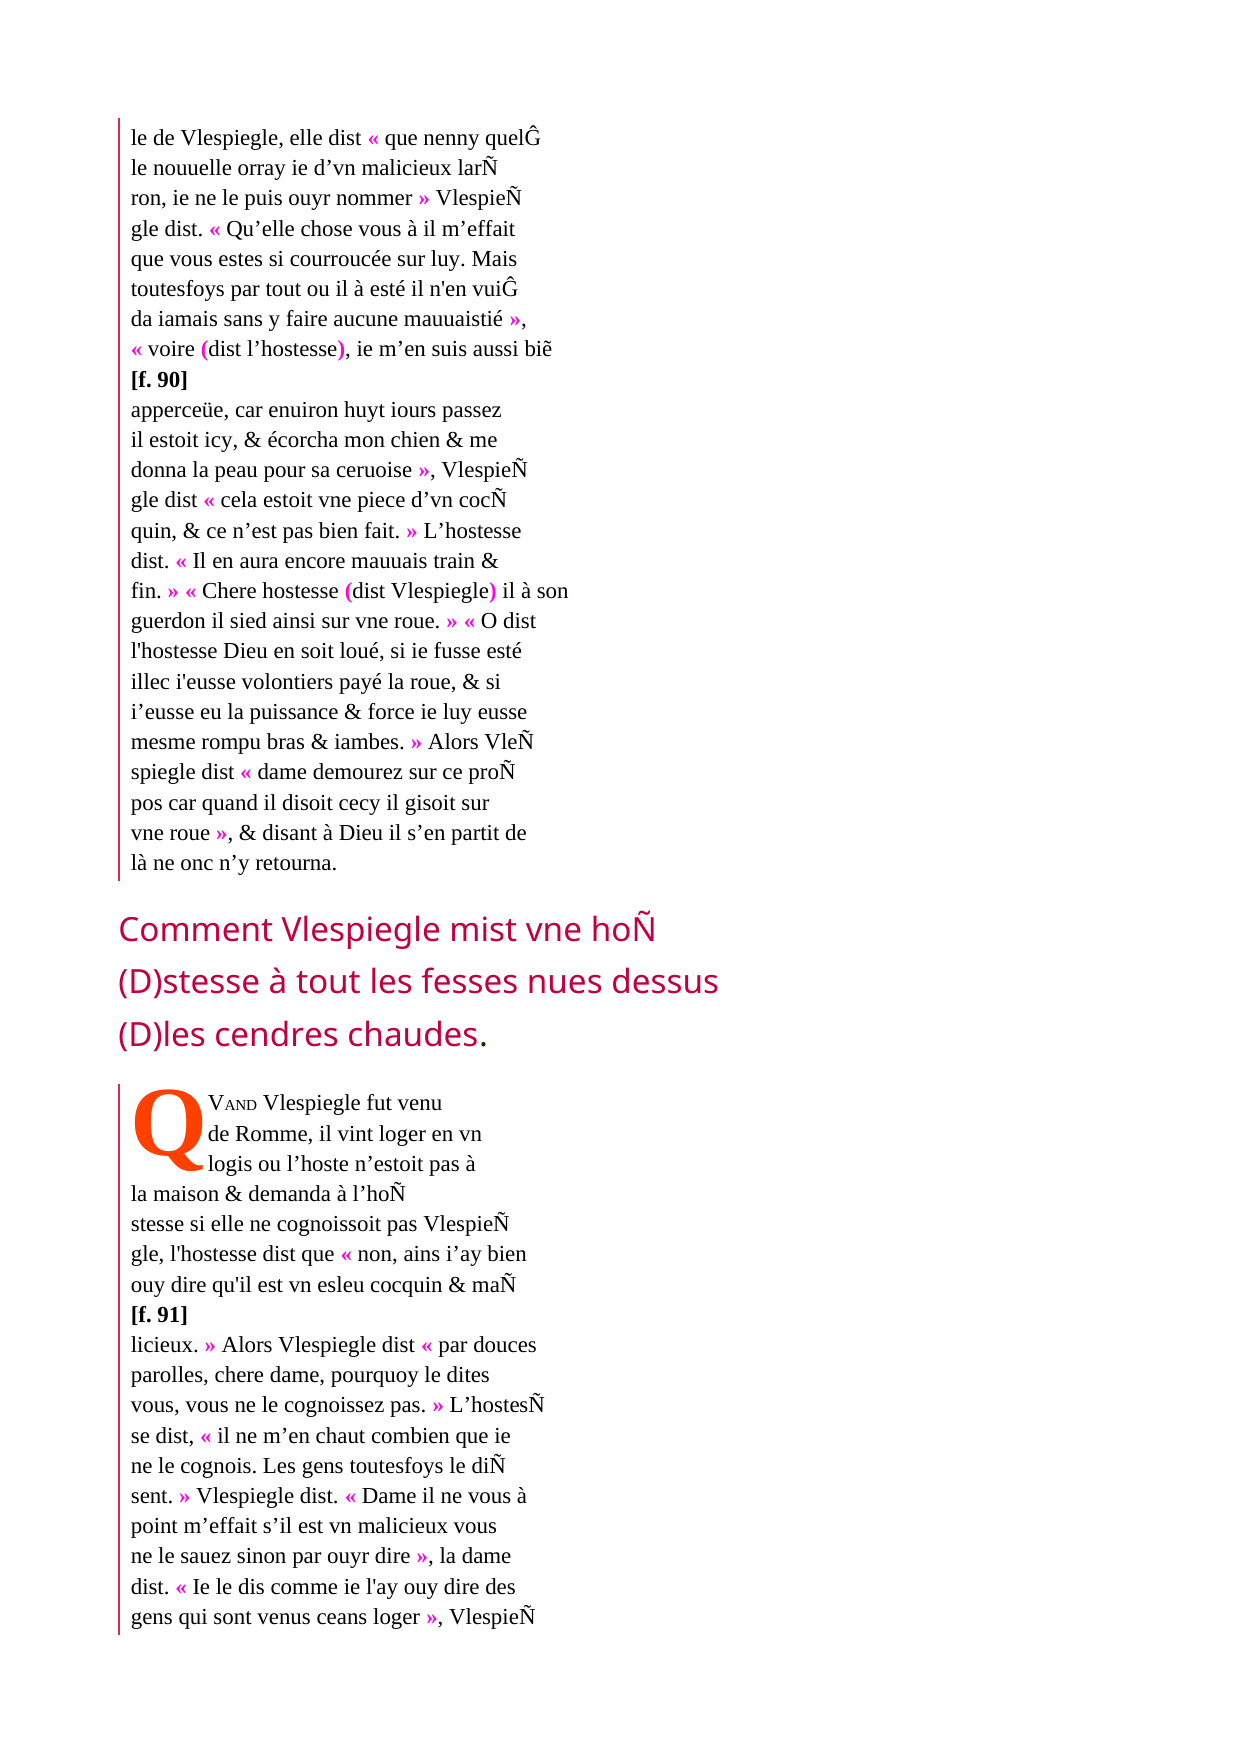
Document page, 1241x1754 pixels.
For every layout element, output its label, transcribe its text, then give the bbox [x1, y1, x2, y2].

text le de Vlespiegle, elle dist « que nenny quelĜ le nouuelle orray ie d’vn malicieux larÑ ron, ie ne le puis ouyr nommer » VlespieÑ gle dist. « Qu’elle chose vous à il m’effait que vous estes si courroucée sur luy. Mais toutesfoys par tout ou il à esté il n'en vuiĜ da iamais sans y faire aucune mauuaistié », « voire (dist l’hostesse), ie m’en suis aussi biẽ [f. 90] apperceüe, car enuiron huyt iours passez il estoit icy, & écorcha mon chien & me donna la peau pour sa ceruoise », VlespieÑ gle dist « cela estoit vne piece d’vn cocÑ quin, & ce n’est pas bien fait. » L’hostesse dist. « Il en aura encore mauuais train & fin. » « Chere hostesse (dist Vlespiegle) il à son guerdon il sied ainsi sur vne roue. » « O dist l'hostesse Dieu en soit loué, si ie fusse esté illec i'eusse volontiers payé la roue, & si i’eusse eu la puissance & force ie luy eusse mesme rompu bras & iambes. » Alors VleÑ spiegle dist « dame demourez sur ce proÑ pos car quand il disoit cecy il gisoit sur vne roue », & disant à Dieu il s’en partit de là ne onc n’y retourna. [120, 118, 1122, 881]
text Comment Vlespiegle mist vne hoÑ (D)stesse à tout les fesses nues dessus (D)les cendres chaudes. [118, 906, 1122, 1056]
text QVand Vlespiegle fut venu de Romme, il vint loger en vn logis ou l’hoste n’estoit pas à la maison & demanda à l’hoÑ stesse si elle ne cognoissoit pas VlespieÑ gle, l'hostesse dist que « non, ains i’ay bien ouy dire qu'il est vn esleu cocquin & maÑ [f. 91] licieux. » Alors Vlespiegle dist « par douces parolles, chere dame, pourquoy le dites vous, vous ne le cognoissez pas. » L’hostesÑ se dist, « il ne m’en chaut combien que ie ne le cognois. Les gens toutesfoys le diÑ sent. » Vlespiegle dist. « Dame il ne vous à point m’effait s’il est vn malicieux vous ne le sauez sinon par ouyr dire », la dame dist. « Ie le dis comme ie l'ay ouy dire des gens qui sont venus ceans loger », VlespieÑ [118, 1083, 1122, 1635]
